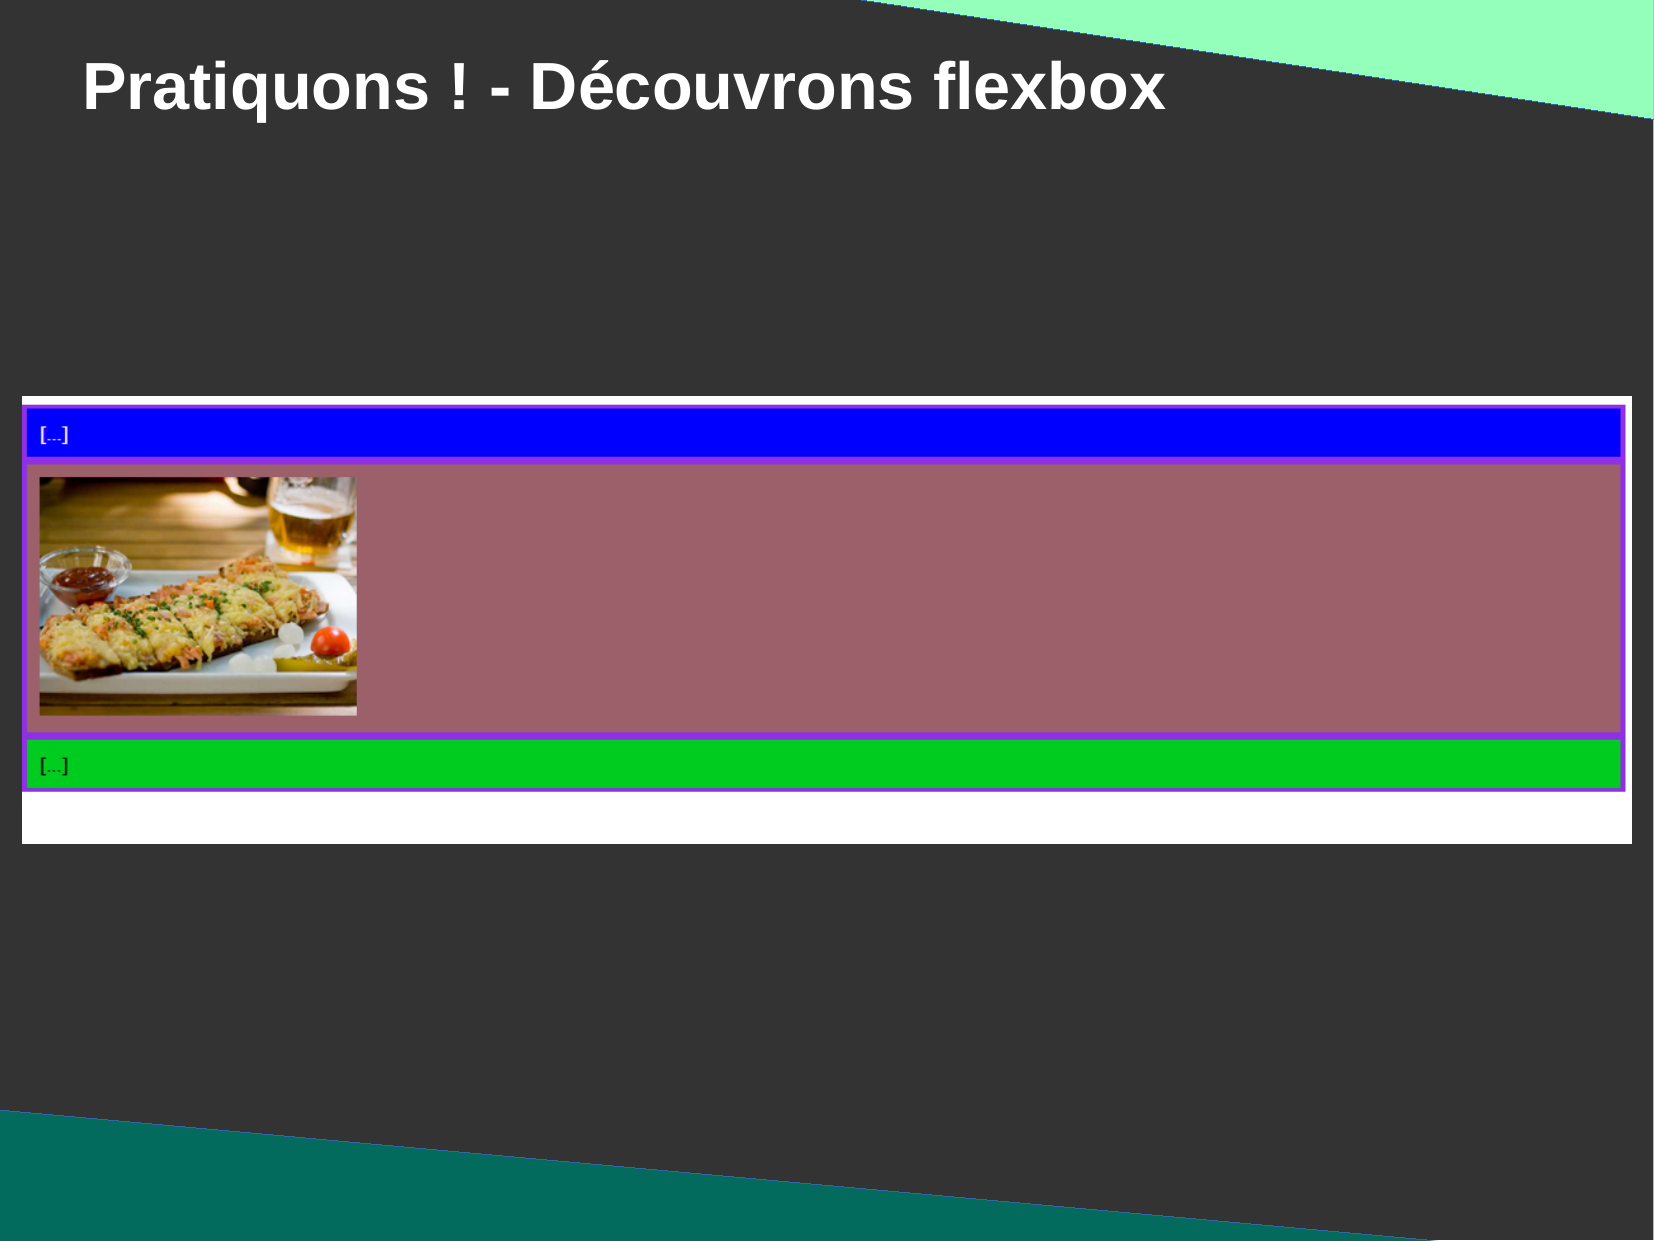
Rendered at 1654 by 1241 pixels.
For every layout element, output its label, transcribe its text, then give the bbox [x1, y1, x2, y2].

picture [22, 396, 1632, 844]
title Pratiquons ! - Découvrons flexbox [82, 49, 1630, 199]
text_box [861, 0, 1654, 120]
